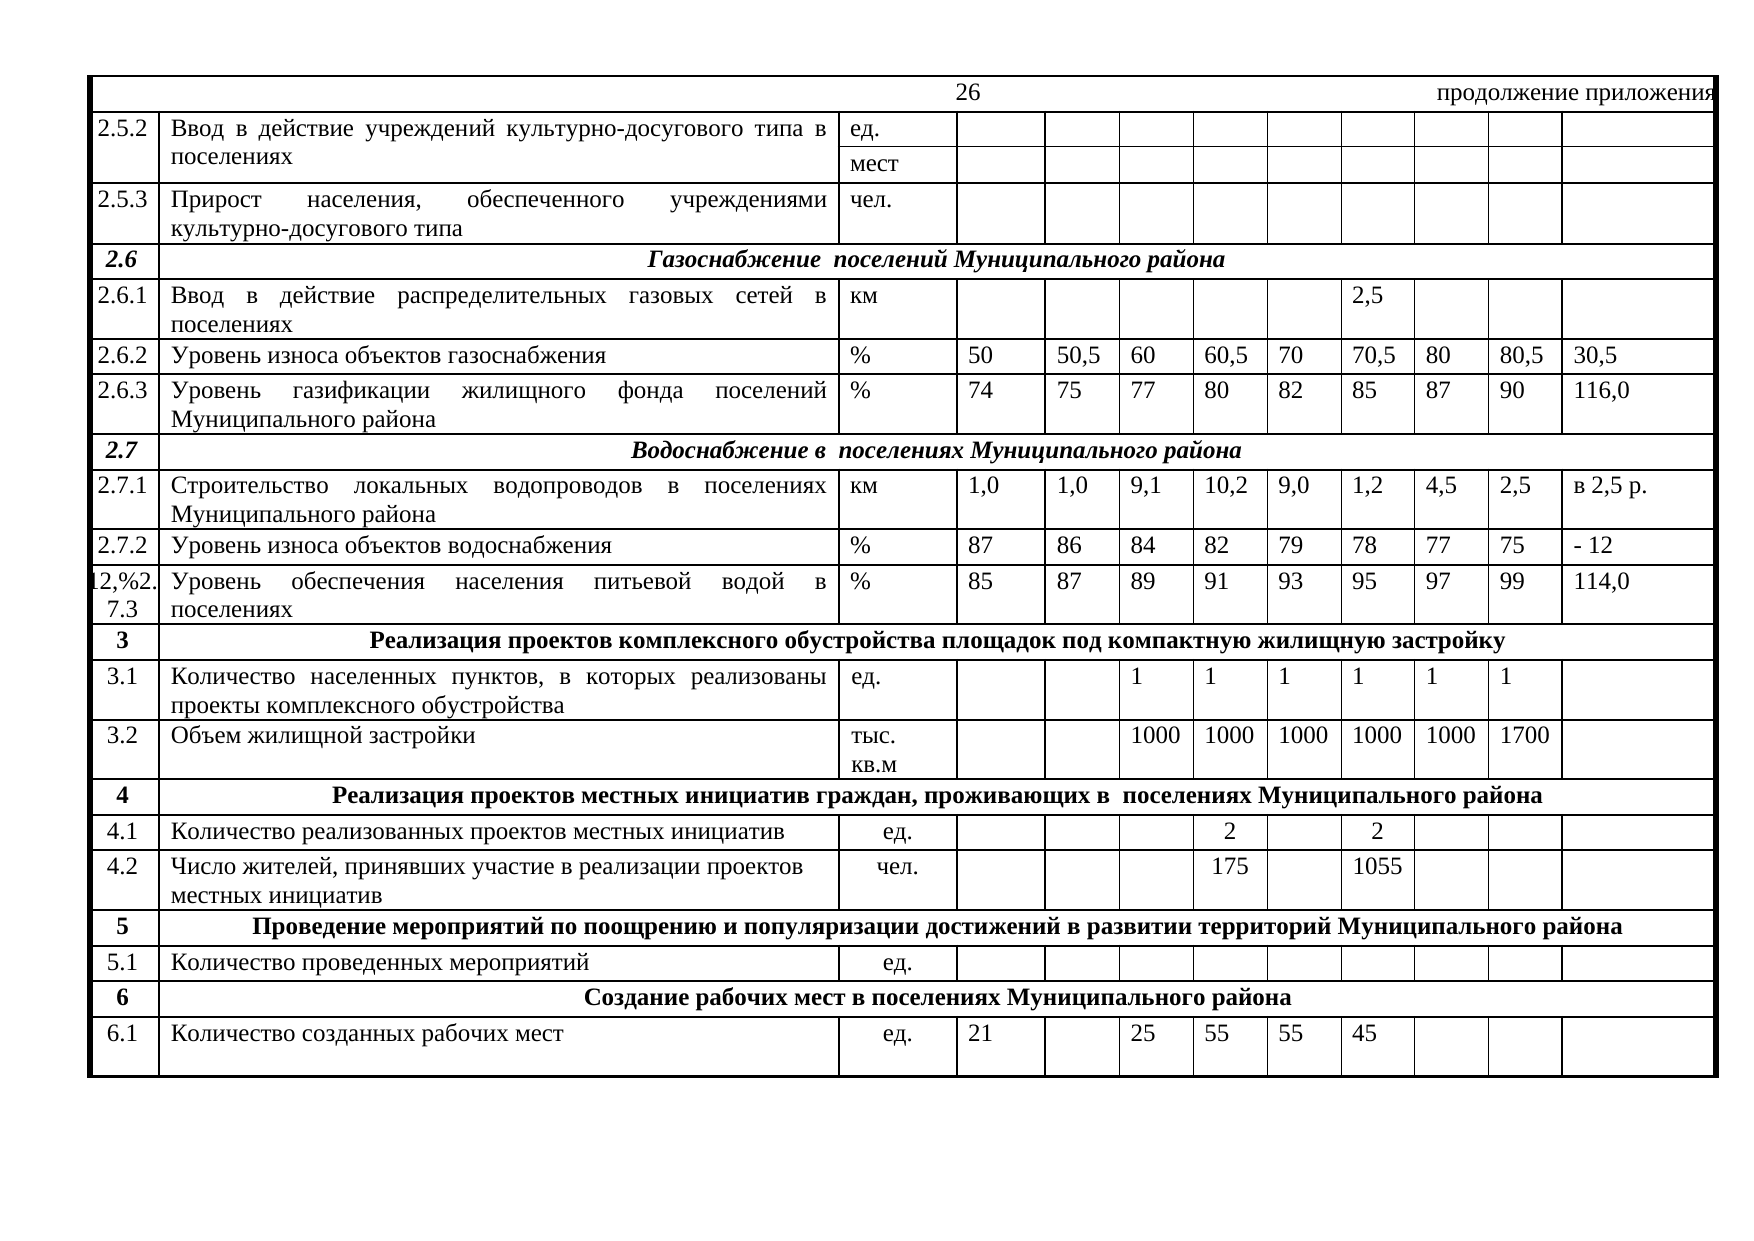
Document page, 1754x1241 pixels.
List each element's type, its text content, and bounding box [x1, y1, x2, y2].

table_cell 21 [958, 1018, 1044, 1075]
table_cell 2.7.2 [93, 530, 158, 564]
table_cell Ввод в действие распределительных газовых сетей в поселениях [160, 280, 838, 338]
table_cell Количество реализованных проектов местных инициатив [160, 816, 838, 849]
table_cell [1719, 849, 1754, 909]
table_cell [1489, 184, 1561, 242]
table_cell [1342, 947, 1414, 980]
table_cell [1489, 816, 1561, 849]
table_cell 1 [1268, 661, 1341, 718]
table_cell Количество созданных рабочих мест [160, 1018, 838, 1075]
table_cell 5.1 [93, 947, 158, 980]
table_cell [1415, 851, 1488, 909]
table_cell 4.2 [93, 851, 158, 909]
table_cell 80 [1194, 375, 1267, 433]
table_cell [1719, 278, 1754, 338]
table_cell [1415, 1018, 1488, 1075]
table_cell % [840, 530, 956, 564]
table_cell 74 [958, 375, 1044, 433]
table_cell Уровень газификации жилищного фонда поселений Муниципального района [160, 375, 838, 433]
table_cell Водоснабжение в поселениях Муниципального района [160, 435, 1713, 468]
table_cell 2.6.3 [93, 375, 158, 433]
table_cell 2 [1342, 816, 1414, 849]
table_cell ед. [840, 1018, 956, 1075]
table_cell [1415, 816, 1488, 849]
table_cell 78 [1342, 530, 1414, 564]
table_cell [1719, 146, 1754, 182]
table_cell [1194, 947, 1267, 980]
table_cell 82 [1194, 530, 1267, 564]
table_cell - 12 [1563, 530, 1713, 564]
table_cell км [840, 280, 956, 338]
table_cell км [840, 471, 956, 528]
table_cell [1563, 816, 1713, 849]
table_cell 3.1 [93, 661, 158, 718]
table_cell [1563, 184, 1713, 242]
table_cell 4,5 [1415, 471, 1488, 528]
table_cell [1563, 113, 1713, 146]
table_cell [958, 947, 1044, 980]
table_cell тыс. кв.м [840, 721, 956, 778]
table_cell Уровень износа объектов газоснабжения [160, 340, 838, 373]
table_cell 70,5 [1342, 340, 1414, 373]
table_cell [958, 280, 1044, 338]
table_cell 90 [1489, 375, 1561, 433]
table_cell [1719, 659, 1754, 718]
table_cell 2.6.1 [93, 280, 158, 338]
table_cell 1 [1342, 661, 1414, 718]
table_cell Количество проведенных мероприятий [160, 947, 838, 980]
table_cell 2.5.2 [93, 113, 158, 182]
table_cell 3 [93, 625, 158, 659]
table_cell % [840, 340, 956, 373]
table_cell [958, 851, 1044, 909]
table_cell 82 [1268, 375, 1341, 433]
table_cell 2,5 [1489, 471, 1561, 528]
table_cell [1563, 947, 1713, 980]
table_cell % [840, 375, 956, 433]
table_cell [1719, 433, 1754, 468]
table_cell [1268, 113, 1341, 146]
table_cell [1719, 778, 1754, 814]
table_cell 80 [1415, 340, 1488, 373]
table_cell 1 [1194, 661, 1267, 718]
table_cell 89 [1120, 566, 1193, 623]
table_cell 1000 [1342, 721, 1414, 778]
table_cell 1000 [1415, 721, 1488, 778]
table_cell 1,0 [1046, 471, 1119, 528]
table_cell [1046, 113, 1119, 146]
table_cell 1000 [1268, 721, 1341, 778]
table_cell 26 продолжение приложения [93, 77, 1713, 111]
table_cell 85 [958, 566, 1044, 623]
table_cell 116,0 [1563, 375, 1713, 433]
table_cell [1719, 719, 1754, 778]
table_cell 2,5 [1342, 280, 1414, 338]
table_cell 77 [1415, 530, 1488, 564]
table_cell 4.1 [93, 816, 158, 849]
table_cell [1415, 184, 1488, 242]
table_cell [1563, 147, 1713, 182]
table_cell 175 [1194, 851, 1267, 909]
table_cell 77 [1120, 375, 1193, 433]
table_cell [1719, 111, 1754, 146]
table_cell 1 [1489, 661, 1561, 718]
table_cell 1700 [1489, 721, 1561, 778]
table_cell [1489, 280, 1561, 338]
table_cell [1046, 147, 1119, 182]
table_cell [1489, 113, 1561, 146]
table_cell 4 [93, 780, 158, 814]
table_cell Количество населенных пунктов, в которых реализованы проекты комплексного обустройства [160, 661, 838, 718]
table_cell 1 [1415, 661, 1488, 718]
table_cell [1268, 816, 1341, 849]
table_cell Реализация проектов местных инициатив граждан, проживающих в поселениях Муниципального района [160, 780, 1713, 814]
table_cell [1120, 851, 1193, 909]
table_cell 55 [1194, 1018, 1267, 1075]
table_cell 5 [93, 911, 158, 944]
table_cell [958, 184, 1044, 242]
table_cell 2 [1194, 816, 1267, 849]
table_cell 93 [1268, 566, 1341, 623]
table_cell [1415, 280, 1488, 338]
table_cell 2.6 [93, 245, 158, 278]
table_cell 9,0 [1268, 471, 1341, 528]
table_cell [1046, 184, 1119, 242]
table_cell [1489, 1018, 1561, 1075]
table_cell [958, 113, 1044, 146]
table_cell ед. [840, 947, 956, 980]
table_cell 6 [93, 982, 158, 1016]
table_cell [1120, 184, 1193, 242]
table_cell Число жителей, принявших участие в реализации проектов местных инициатив [160, 851, 838, 909]
table_cell [1268, 947, 1341, 980]
table_cell 95 [1342, 566, 1414, 623]
table_cell 2.6.2 [93, 340, 158, 373]
table_cell 75 [1046, 375, 1119, 433]
table_cell [1194, 184, 1267, 242]
table_cell % [840, 566, 956, 623]
table_cell [1563, 721, 1713, 778]
table_cell [1719, 564, 1754, 623]
table_cell 87 [958, 530, 1044, 564]
table_cell Газоснабжение поселений Муниципального района [160, 245, 1713, 278]
table_cell [1268, 147, 1341, 182]
table_cell мест [840, 147, 956, 182]
table_cell [1489, 147, 1561, 182]
table_cell Уровень износа объектов водоснабжения [160, 530, 838, 564]
table_cell 86 [1046, 530, 1119, 564]
table_cell 91 [1194, 566, 1267, 623]
table_cell [1342, 113, 1414, 146]
table_cell [1120, 947, 1193, 980]
table_cell 25 [1120, 1018, 1193, 1075]
table_cell 60,5 [1194, 340, 1267, 373]
table_cell [1268, 851, 1341, 909]
table_cell Уровень обеспечения населения питьевой водой в поселениях [160, 566, 838, 623]
table_cell [1563, 661, 1713, 718]
table_cell [1046, 851, 1119, 909]
table_cell чел. [840, 851, 956, 909]
table_cell 1 [1120, 661, 1193, 718]
table_cell [1046, 721, 1119, 778]
table_cell [1046, 1018, 1119, 1075]
table_cell 2.5.3 [93, 184, 158, 242]
table_cell [1719, 945, 1754, 980]
table_cell [1046, 280, 1119, 338]
table_cell [1194, 113, 1267, 146]
table_cell чел. [840, 184, 956, 242]
table_cell [1719, 980, 1754, 1016]
table_cell [1489, 947, 1561, 980]
table_cell [1046, 661, 1119, 718]
table_cell [1489, 851, 1561, 909]
table_cell 12,%2.7.3 [93, 566, 158, 623]
table_cell [1719, 814, 1754, 849]
table_cell 1000 [1194, 721, 1267, 778]
table_cell 1,2 [1342, 471, 1414, 528]
table_cell Ввод в действие учреждений культурно-досугового типа в поселениях [160, 113, 838, 182]
table_cell Объем жилищной застройки [160, 721, 838, 778]
table_cell [1268, 280, 1341, 338]
table_cell [1415, 113, 1488, 146]
table_cell ед. [840, 661, 956, 718]
table_cell 9,1 [1120, 471, 1193, 528]
table_cell [1563, 1018, 1713, 1075]
table_cell [958, 661, 1044, 718]
table_cell 75 [1489, 530, 1561, 564]
table_cell 87 [1046, 566, 1119, 623]
table_cell [1719, 623, 1754, 659]
table_cell 6.1 [93, 1018, 158, 1075]
table_cell [1120, 147, 1193, 182]
table_cell [1719, 373, 1754, 433]
table_cell 2.7 [93, 435, 158, 468]
table_cell Реализация проектов комплексного обустройства площадок под компактную жилищную застройку [160, 625, 1713, 659]
table_cell 114,0 [1563, 566, 1713, 623]
table_cell [1719, 75, 1754, 111]
table_cell 84 [1120, 530, 1193, 564]
table_cell 45 [1342, 1018, 1414, 1075]
table_cell [1415, 947, 1488, 980]
table_cell [1563, 280, 1713, 338]
table_cell в 2,5 р. [1563, 471, 1713, 528]
table_cell [1194, 147, 1267, 182]
table_cell Создание рабочих мест в поселениях Муниципального района [160, 982, 1713, 1016]
table_cell 99 [1489, 566, 1561, 623]
table_cell [1120, 816, 1193, 849]
table_cell [1719, 243, 1754, 278]
table_cell 1000 [1120, 721, 1193, 778]
table_cell [958, 147, 1044, 182]
table_cell [1046, 816, 1119, 849]
table_cell [958, 721, 1044, 778]
table_cell 1055 [1342, 851, 1414, 909]
table_cell 10,2 [1194, 471, 1267, 528]
table_cell [1563, 851, 1713, 909]
table_cell 1,0 [958, 471, 1044, 528]
table_cell 55 [1268, 1018, 1341, 1075]
table_cell [1120, 280, 1193, 338]
table_cell [1194, 280, 1267, 338]
table_cell 50 [958, 340, 1044, 373]
table_cell Строительство локальных водопроводов в поселениях Муниципального района [160, 471, 838, 528]
table_cell [1342, 184, 1414, 242]
table_cell 87 [1415, 375, 1488, 433]
table_cell 97 [1415, 566, 1488, 623]
table_cell [1719, 469, 1754, 528]
table_cell [1719, 182, 1754, 242]
table_cell 50,5 [1046, 340, 1119, 373]
table_cell 79 [1268, 530, 1341, 564]
table_cell 60 [1120, 340, 1193, 373]
table_cell 30,5 [1563, 340, 1713, 373]
table_cell Проведение мероприятий по поощрению и популяризации достижений в развитии территорий Муниципального района [160, 911, 1713, 944]
table_cell [1719, 528, 1754, 564]
table_cell [1268, 184, 1341, 242]
table_cell ед. [840, 113, 956, 146]
table_cell [1719, 909, 1754, 944]
table_cell [1120, 113, 1193, 146]
table_cell [1719, 1016, 1754, 1075]
table_cell [958, 816, 1044, 849]
table_cell [1342, 147, 1414, 182]
table_cell 80,5 [1489, 340, 1561, 373]
table_cell 85 [1342, 375, 1414, 433]
table_cell 2.7.1 [93, 471, 158, 528]
table_cell [1415, 147, 1488, 182]
table_cell 3.2 [93, 721, 158, 778]
table_cell 70 [1268, 340, 1341, 373]
table_cell ед. [840, 816, 956, 849]
table_cell [1046, 947, 1119, 980]
table_cell [1719, 338, 1754, 373]
table_cell Прирост населения, обеспеченного учреждениями культурно-досугового типа [160, 184, 838, 242]
